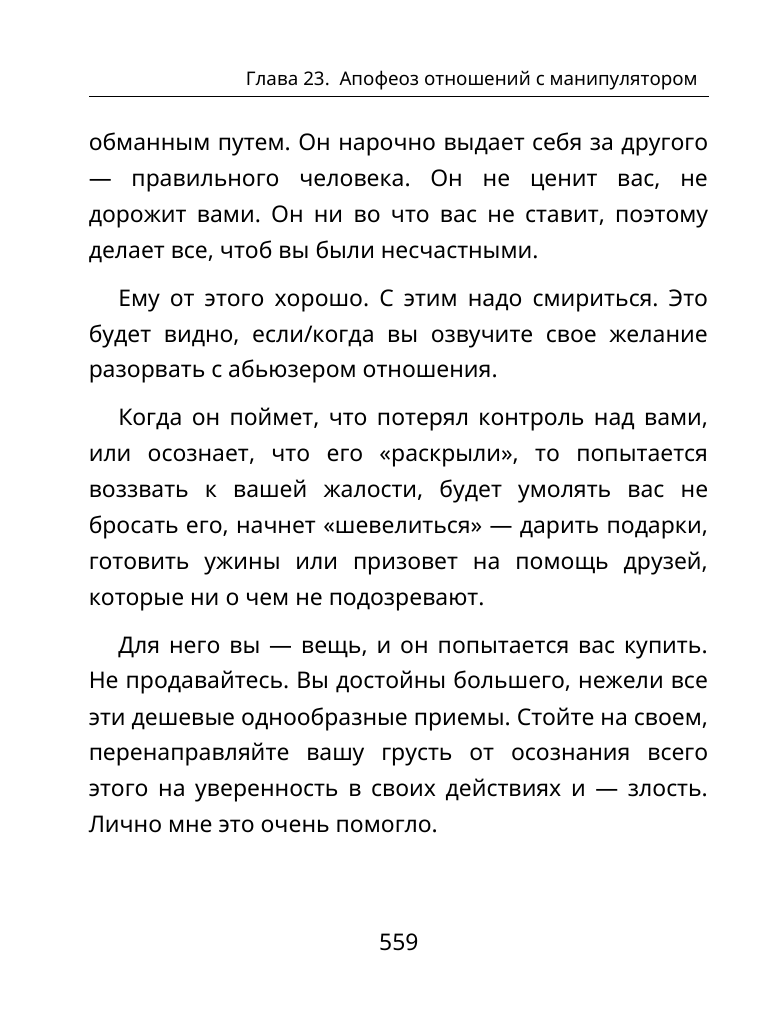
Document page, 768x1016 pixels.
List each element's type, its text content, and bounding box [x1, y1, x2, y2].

text Ему от этого хорошо. С этим надо смириться. Это будет видно, если/когда вы озвучите свое желание разорвать с абьюзером отношения. [88, 282, 709, 385]
text Для него вы — вещь, и он попытается вас купить. Не продавайтесь. Вы достойны большего, нежели все эти дешевые однообразные приемы. Стойте на своем, перенаправляйте вашу грусть от осознания всего этого на уверенность в своих действиях и — злость. Лично мне это очень помогло. [88, 628, 709, 839]
text обманным путем. Он нарочно выдает себя за другого — правильного человека. Он не ценит вас, не дорожит вами. Он ни во что вас не ставит, поэтому делает все, чтоб вы были несчастными. [88, 126, 709, 265]
text Когда он поймет, что потерял контроль над вами, или осознает, что его «раскрыли», то попытается воззвать к вашей жалости, будет умолять вас не бросать его, начнет «шевелиться» — дарить подарки, готовить ужины или призовет на помощь друзей, которые ни о чем не подозревают. [88, 401, 709, 612]
